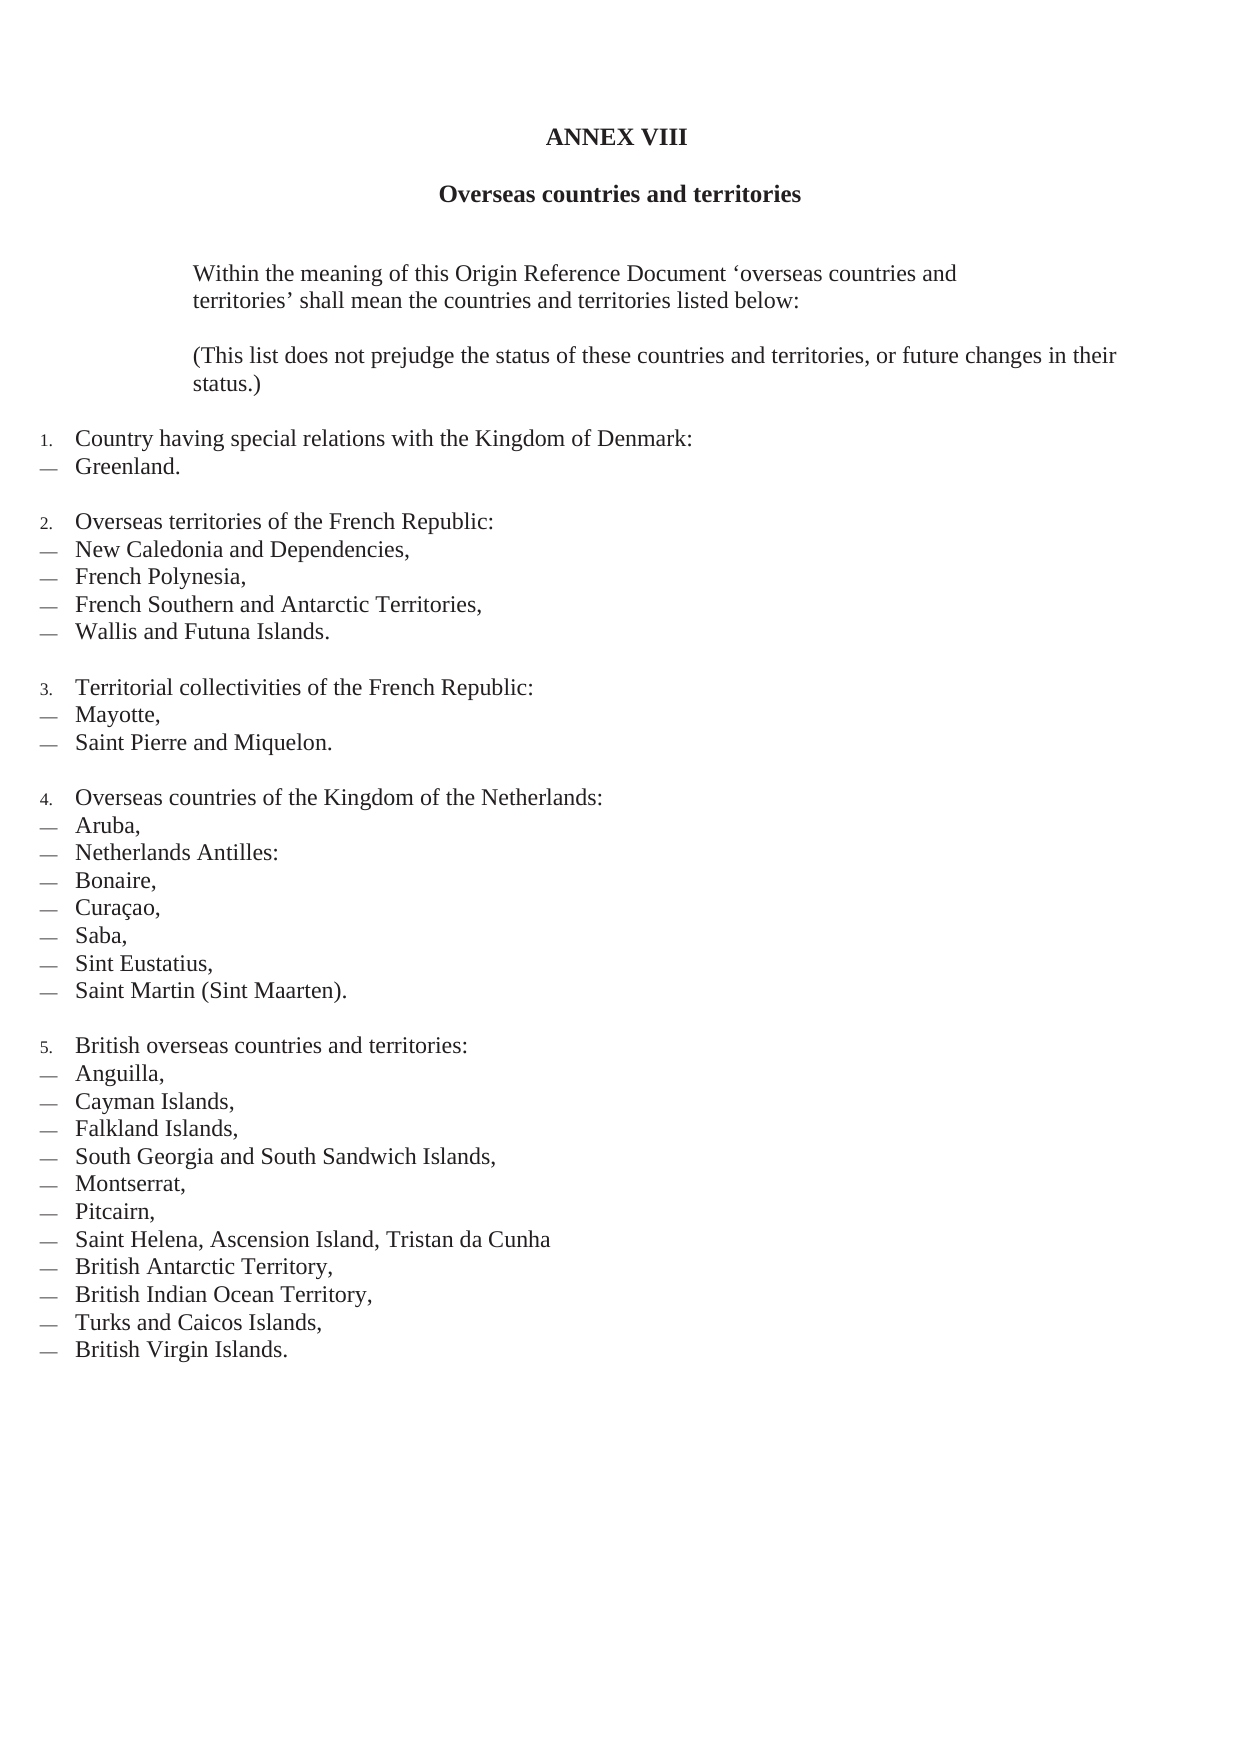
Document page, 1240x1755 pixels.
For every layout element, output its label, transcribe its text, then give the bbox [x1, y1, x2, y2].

list Saint Pierre and Miquelon. [39, 728, 1164, 755]
list British overseas countries and territories: [39, 1031, 1164, 1059]
list Falkland Islands, [39, 1114, 1164, 1142]
list Turks and Caicos Islands, [39, 1307, 1164, 1335]
list Curaçao, [39, 893, 549, 921]
list Country having special relations with the Kingdom of Denmark: [39, 424, 1164, 452]
list New Caledonia and Dependencies, [39, 534, 1164, 562]
list French Polynesia, [39, 562, 1164, 590]
list Saint Martin (Sint Maarten). [39, 976, 1164, 1004]
list British Indian Ocean Territory, [39, 1280, 1164, 1307]
list Bonaire, [39, 866, 546, 893]
list Greenland. [39, 452, 1164, 479]
list Territorial collectivities of the French Republic: [39, 673, 1164, 700]
list South Georgia and South Sandwich Islands, [39, 1142, 1164, 1169]
list Saba, [39, 921, 1164, 949]
list Wallis and Futuna Islands. [39, 617, 1164, 645]
text ANNEX VIII [75, 122, 1164, 151]
list Anguilla, [39, 1059, 1164, 1087]
list British Virgin Islands. [39, 1335, 1164, 1363]
list French Southern and Antarctic Territories, [39, 590, 1164, 617]
list Overseas territories of the French Republic: [39, 507, 1164, 534]
list Pitcairn, [39, 1197, 1164, 1225]
list Overseas countries of the Kingdom of the Netherlands: [39, 783, 1164, 811]
list Sint Eustatius, [39, 949, 586, 976]
list Netherlands Antilles: [39, 838, 1164, 866]
list Cayman Islands, [39, 1087, 1164, 1114]
list Mayotte, [39, 700, 1164, 728]
list Aruba, [39, 811, 1164, 838]
text Within the meaning of this Origin Reference Document ‘overseas countries and territories’ shall mean the countries and territories listed below: [193, 258, 1047, 314]
list British Antarctic Territory, [39, 1252, 1164, 1280]
list Saint Helena, Ascension Island, Tristan da Cunha [39, 1225, 1164, 1252]
text (This list does not prejudge the status of these countries and territories, or future changes in their status.) [193, 341, 1164, 397]
text Overseas countries and territories [75, 179, 1164, 208]
list Montserrat, [39, 1169, 1164, 1197]
